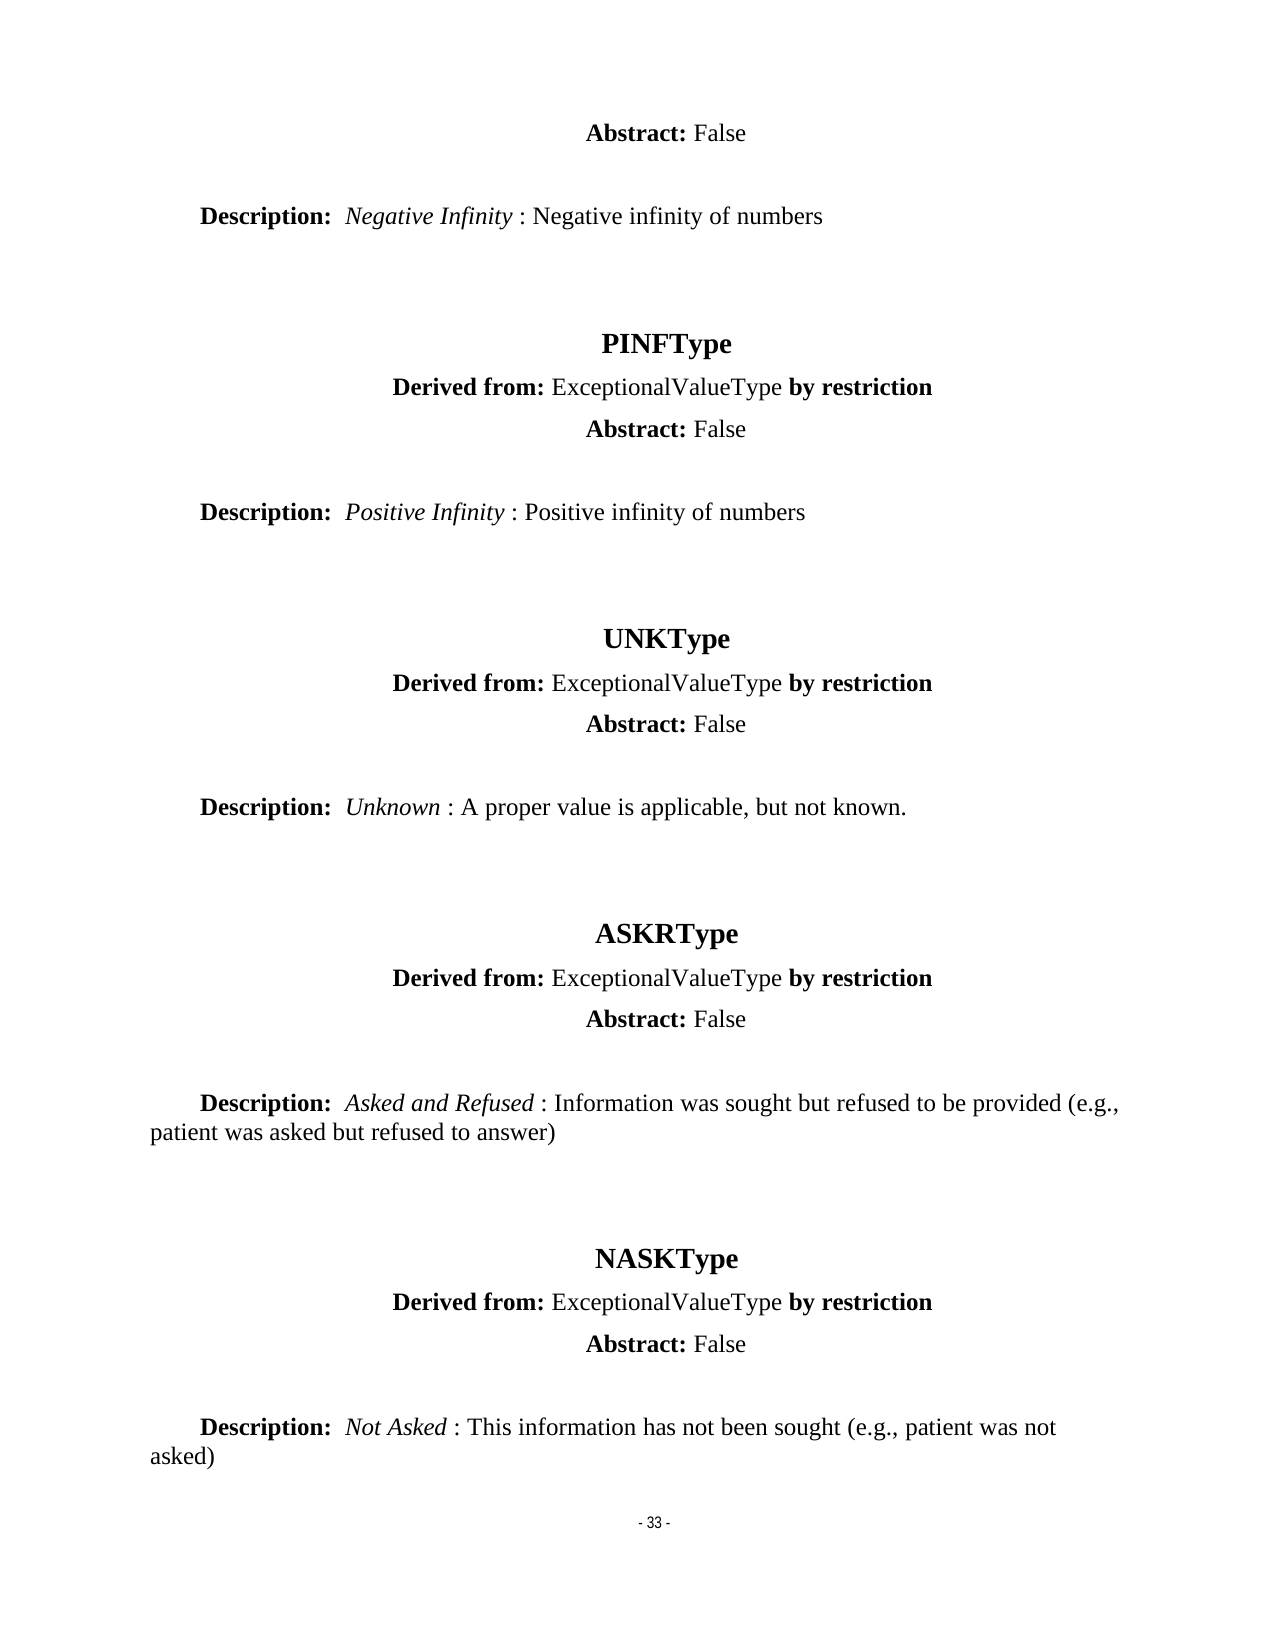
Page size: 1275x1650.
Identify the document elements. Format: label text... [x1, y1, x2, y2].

text Derived from: ExceptionalValueType by restriction [150, 372, 1125, 401]
text ASKRType [150, 917, 1125, 950]
text PINFType [150, 326, 1125, 359]
text Description: Negative Infinity : Negative infinity of numbers [150, 201, 1125, 230]
text Description: Asked and Refused : Information was sought but refused to be provided (e.g., patient was asked but refused to answer) [150, 1087, 1125, 1146]
text UNKType [150, 621, 1125, 655]
text Derived from: ExceptionalValueType by restriction [150, 667, 1125, 696]
text Abstract: False [150, 1329, 1125, 1358]
text Description: Positive Infinity : Positive infinity of numbers [150, 497, 1125, 526]
text Abstract: False [150, 1004, 1125, 1033]
text Abstract: False [150, 118, 1125, 147]
text Abstract: False [150, 709, 1125, 738]
text Description: Unknown : A proper value is applicable, but not known. [150, 792, 1125, 821]
text Derived from: ExceptionalValueType by restriction [150, 963, 1125, 992]
text NASKType [150, 1241, 1125, 1275]
text Derived from: ExceptionalValueType by restriction [150, 1287, 1125, 1316]
text Description: Not Asked : This information has not been sought (e.g., patient was not asked) [150, 1412, 1125, 1470]
text Abstract: False [150, 413, 1125, 443]
